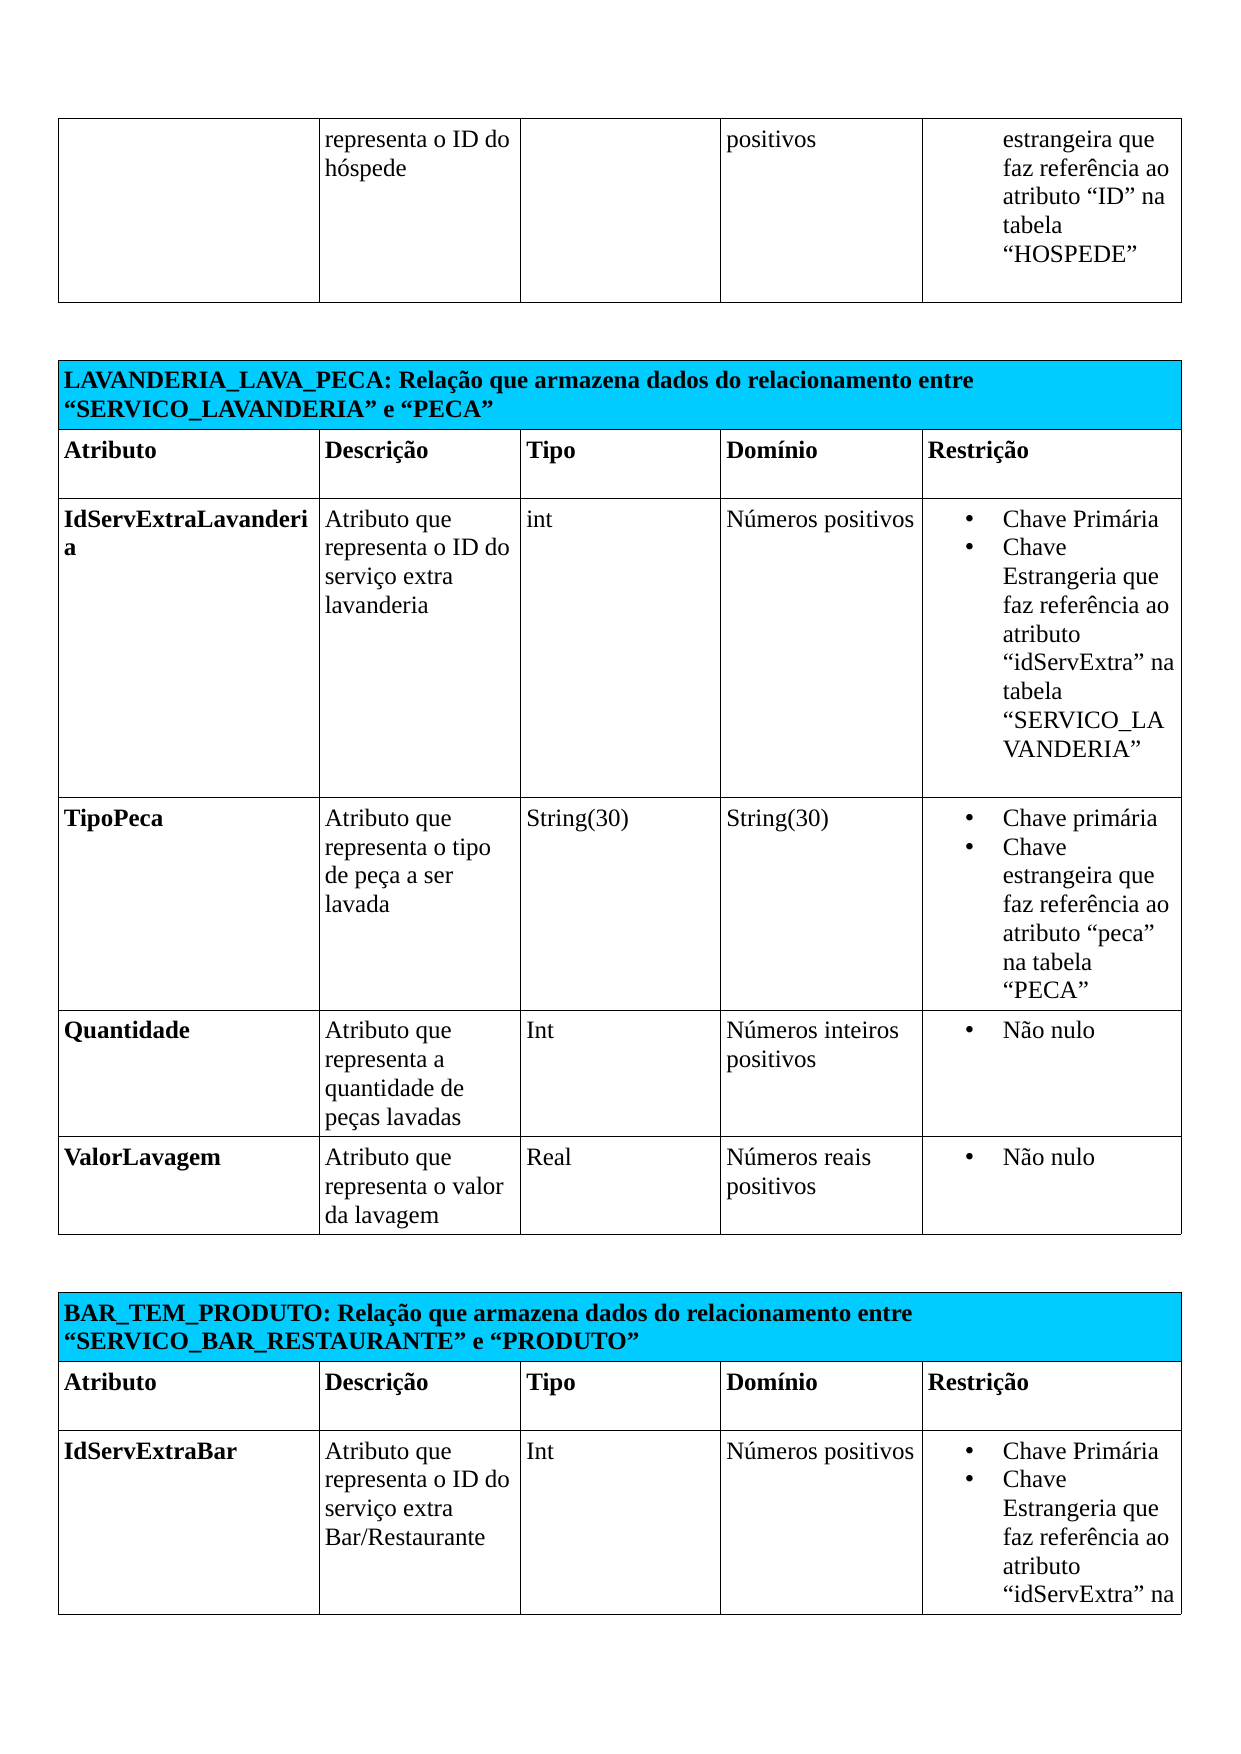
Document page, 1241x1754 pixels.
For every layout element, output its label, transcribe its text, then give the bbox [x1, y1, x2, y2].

table_cell Atributo que representa o ID do serviço extra Bar/Restaurante [320, 1431, 520, 1614]
table_cell Restrição [923, 1362, 1181, 1430]
table_cell Int [521, 1011, 720, 1136]
table_cell Números positivos [721, 1431, 922, 1614]
table_cell int [521, 499, 720, 797]
table_cell Atributo que representa o tipo de peça a ser lavada [320, 798, 520, 1010]
table_cell Real [521, 1137, 720, 1234]
table_cell Números positivos [721, 499, 922, 797]
table_cell Domínio [721, 1362, 922, 1430]
table_cell Atributo que representa a quantidade de peças lavadas [320, 1011, 520, 1136]
table_cell positivos [721, 119, 922, 302]
table_header BAR_TEM_PRODUTO: Relação que armazena dados do relacionamento entre “SERVICO_BAR_RESTAURANTE” e “PRODUTO” [59, 1293, 1181, 1361]
table_cell IdServExtraLavanderia [59, 499, 319, 797]
table_cell Atributo [59, 1362, 319, 1430]
table_cell ValorLavagem [59, 1137, 319, 1234]
table_cell Chave estrangeira que faz referência ao atributo “ID” na tabela “HOSPEDE” [923, 119, 1181, 302]
table_cell representa o ID do hóspede [320, 119, 520, 302]
table_cell Atributo [59, 430, 319, 498]
table_cell Quantidade [59, 1011, 319, 1136]
table_cell Tipo [521, 1362, 720, 1430]
table_cell Chave Primária Chave Estrangeria que faz referência ao atributo “idServExtra” na tabela “SERVICO_LAVANDERIA” [923, 499, 1181, 797]
table_header LAVANDERIA_LAVA_PECA: Relação que armazena dados do relacionamento entre “SERVICO_LAVANDERIA” e “PECA” [59, 361, 1181, 429]
table_cell Números reais positivos [721, 1137, 922, 1234]
table_cell Números inteiros positivos [721, 1011, 922, 1136]
table_cell [59, 119, 319, 302]
table_cell [521, 119, 720, 302]
table_cell Descrição [320, 430, 520, 498]
table_cell String(30) [721, 798, 922, 1010]
table_cell Int [521, 1431, 720, 1614]
table_cell Atributo que representa o valor da lavagem [320, 1137, 520, 1234]
table_cell Não nulo [923, 1011, 1181, 1136]
table_cell String(30) [521, 798, 720, 1010]
table_cell Domínio [721, 430, 922, 498]
table_cell IdServExtraBar [59, 1431, 319, 1614]
table_cell Chave primária Chave estrangeira que faz referência ao atributo “peca” na tabela “PECA” [923, 798, 1181, 1010]
table_cell Chave Primária Chave Estrangeria que faz referência ao atributo “idServExtra” na [923, 1431, 1181, 1614]
table_cell Não nulo [923, 1137, 1181, 1234]
table_cell Tipo [521, 430, 720, 498]
table_cell Atributo que representa o ID do serviço extra lavanderia [320, 499, 520, 797]
table_cell Restrição [923, 430, 1181, 498]
table_cell Descrição [320, 1362, 520, 1430]
table_cell TipoPeca [59, 798, 319, 1010]
